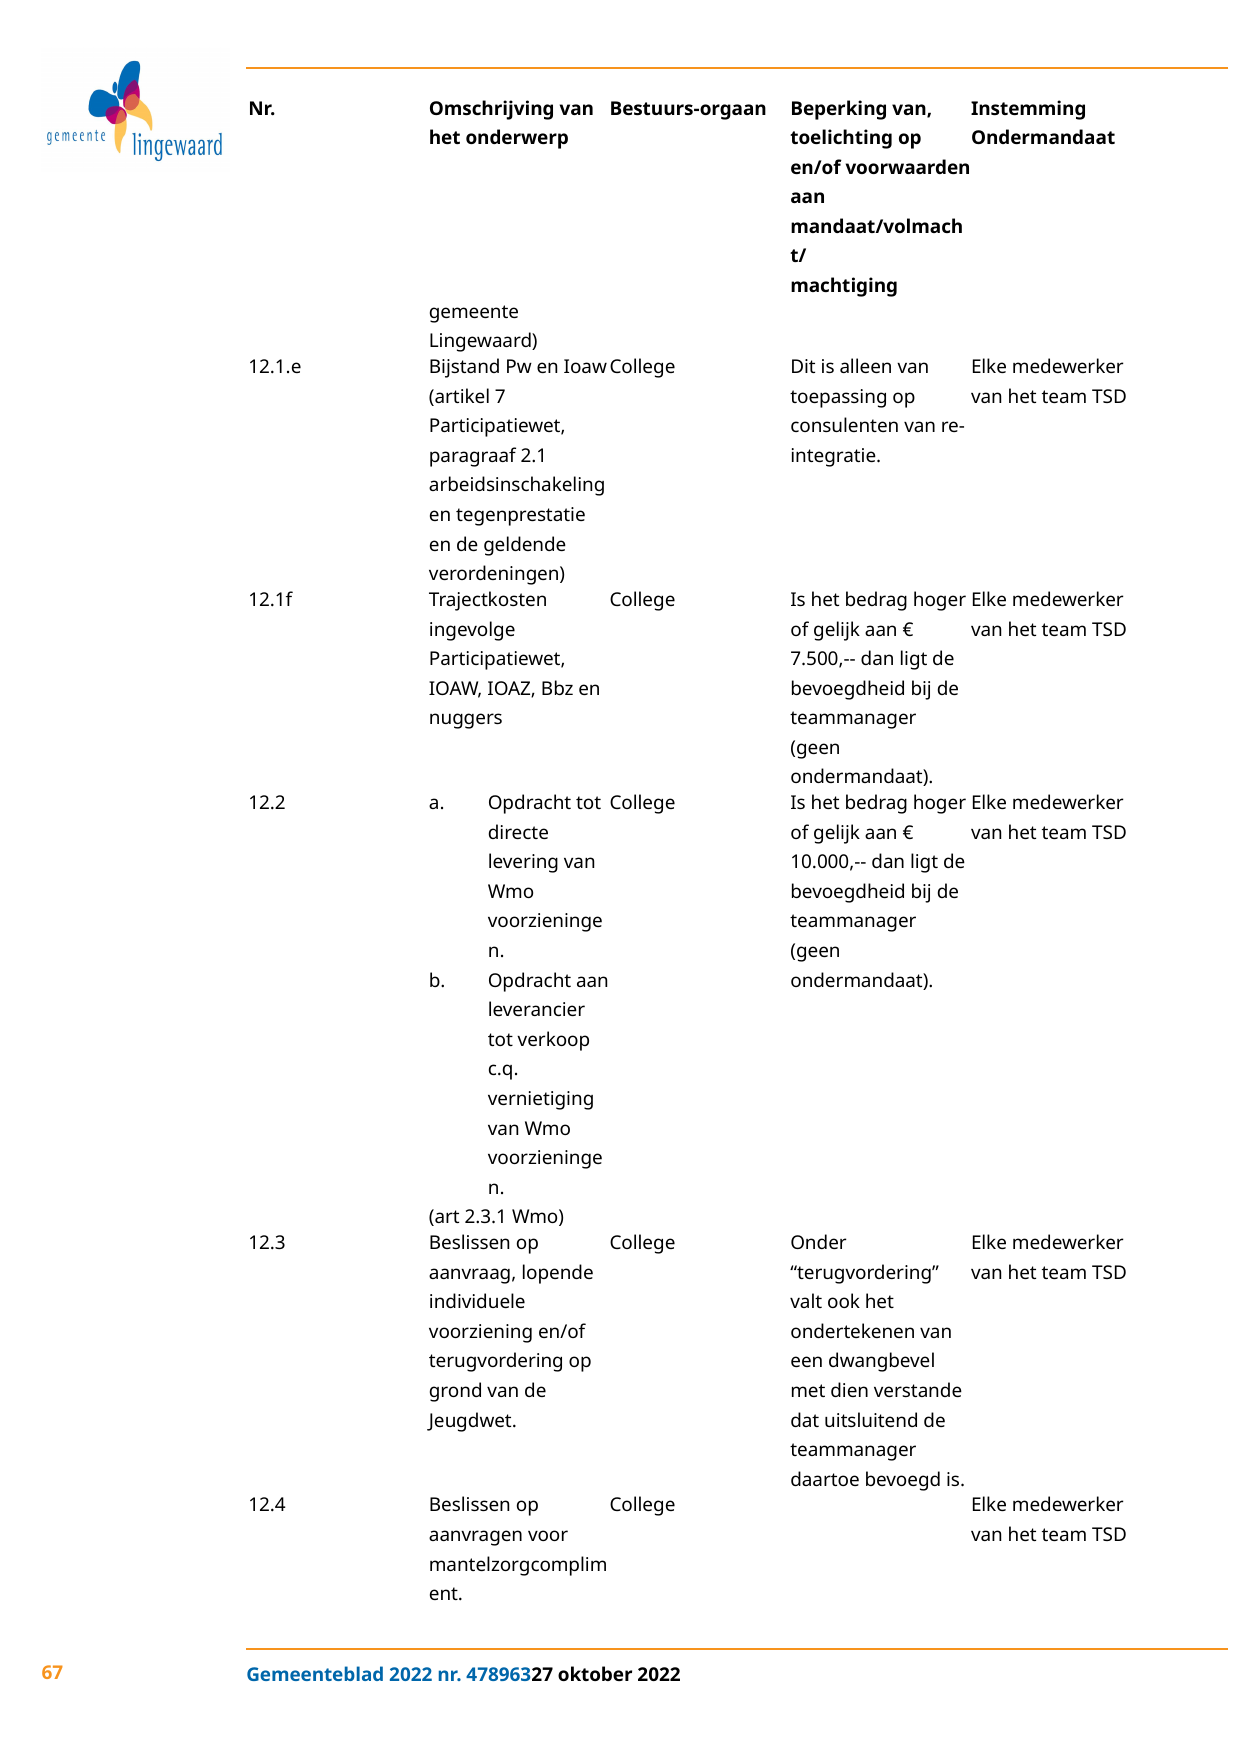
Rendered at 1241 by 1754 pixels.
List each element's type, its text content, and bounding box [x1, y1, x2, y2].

table_cell Elke medewerker van het team TSD [971, 789, 1152, 1229]
table_header Instemming Ondermandaat [971, 95, 1152, 298]
table_cell Elke medewerker van het team TSD [971, 586, 1152, 789]
table_header Nr. [248, 95, 429, 298]
table_cell 12.1f [248, 586, 429, 789]
table_cell Beslissen op aanvraag, lopende individuele voorziening en/of terugvordering op grond van de Jeugdwet. [429, 1229, 609, 1492]
table_cell [790, 298, 971, 353]
table_cell 12.4 [248, 1492, 429, 1606]
table_cell College [609, 1229, 790, 1492]
table_cell gemeente Lingewaard) [429, 298, 609, 353]
table_cell College [609, 353, 790, 586]
table_cell Opdracht tot directe levering van Wmo voorzieningen. Opdracht aan leverancier tot verkoop c.q. vernietiging van Wmo voorzieningen. (art 2.3.1 Wmo) [429, 789, 609, 1229]
picture [41, 47, 231, 172]
table_cell College [609, 789, 790, 1229]
table_cell Is het bedrag hoger of gelijk aan € 10.000,-- dan ligt de bevoegdheid bij de teammanager (geen ondermandaat). [790, 789, 971, 1229]
table_cell 12.2 [248, 789, 429, 1229]
table_cell Elke medewerker van het team TSD [971, 1229, 1152, 1492]
table_cell Beslissen op aanvragen voor mantelzorgcompliment. [429, 1492, 609, 1606]
table_cell [609, 298, 790, 353]
table_cell 12.3 [248, 1229, 429, 1492]
table_cell Onder “terugvordering” valt ook het ondertekenen van een dwangbevel met dien verstande dat uitsluitend de teammanager daartoe bevoegd is. [790, 1229, 971, 1492]
table_cell Dit is alleen van toepassing op consulenten van re-integratie. [790, 353, 971, 586]
table_cell Elke medewerker van het team TSD [971, 1492, 1152, 1606]
table_cell Bijstand Pw en Ioaw (artikel 7 Participatiewet, paragraaf 2.1 arbeidsinschakeling en tegenprestatie en de geldende verordeningen) [429, 353, 609, 586]
table_header Bestuurs-orgaan [609, 95, 790, 298]
table_cell [790, 1492, 971, 1606]
table_cell Is het bedrag hoger of gelijk aan € 7.500,-- dan ligt de bevoegdheid bij de teammanager (geen ondermandaat). [790, 586, 971, 789]
table_cell Trajectkosten ingevolge Participatiewet, IOAW, IOAZ, Bbz en nuggers [429, 586, 609, 789]
table_cell 12.1.e [248, 353, 429, 586]
table_cell College [609, 1492, 790, 1606]
table_cell [248, 298, 429, 353]
table_cell [971, 298, 1152, 353]
table_header Omschrijving van het onderwerp [429, 95, 609, 298]
table_cell Elke medewerker van het team TSD [971, 353, 1152, 586]
table_header Beperking van, toelichting op en/of voorwaarden aan mandaat/volmacht/ machtiging [790, 95, 971, 298]
table_cell College [609, 586, 790, 789]
